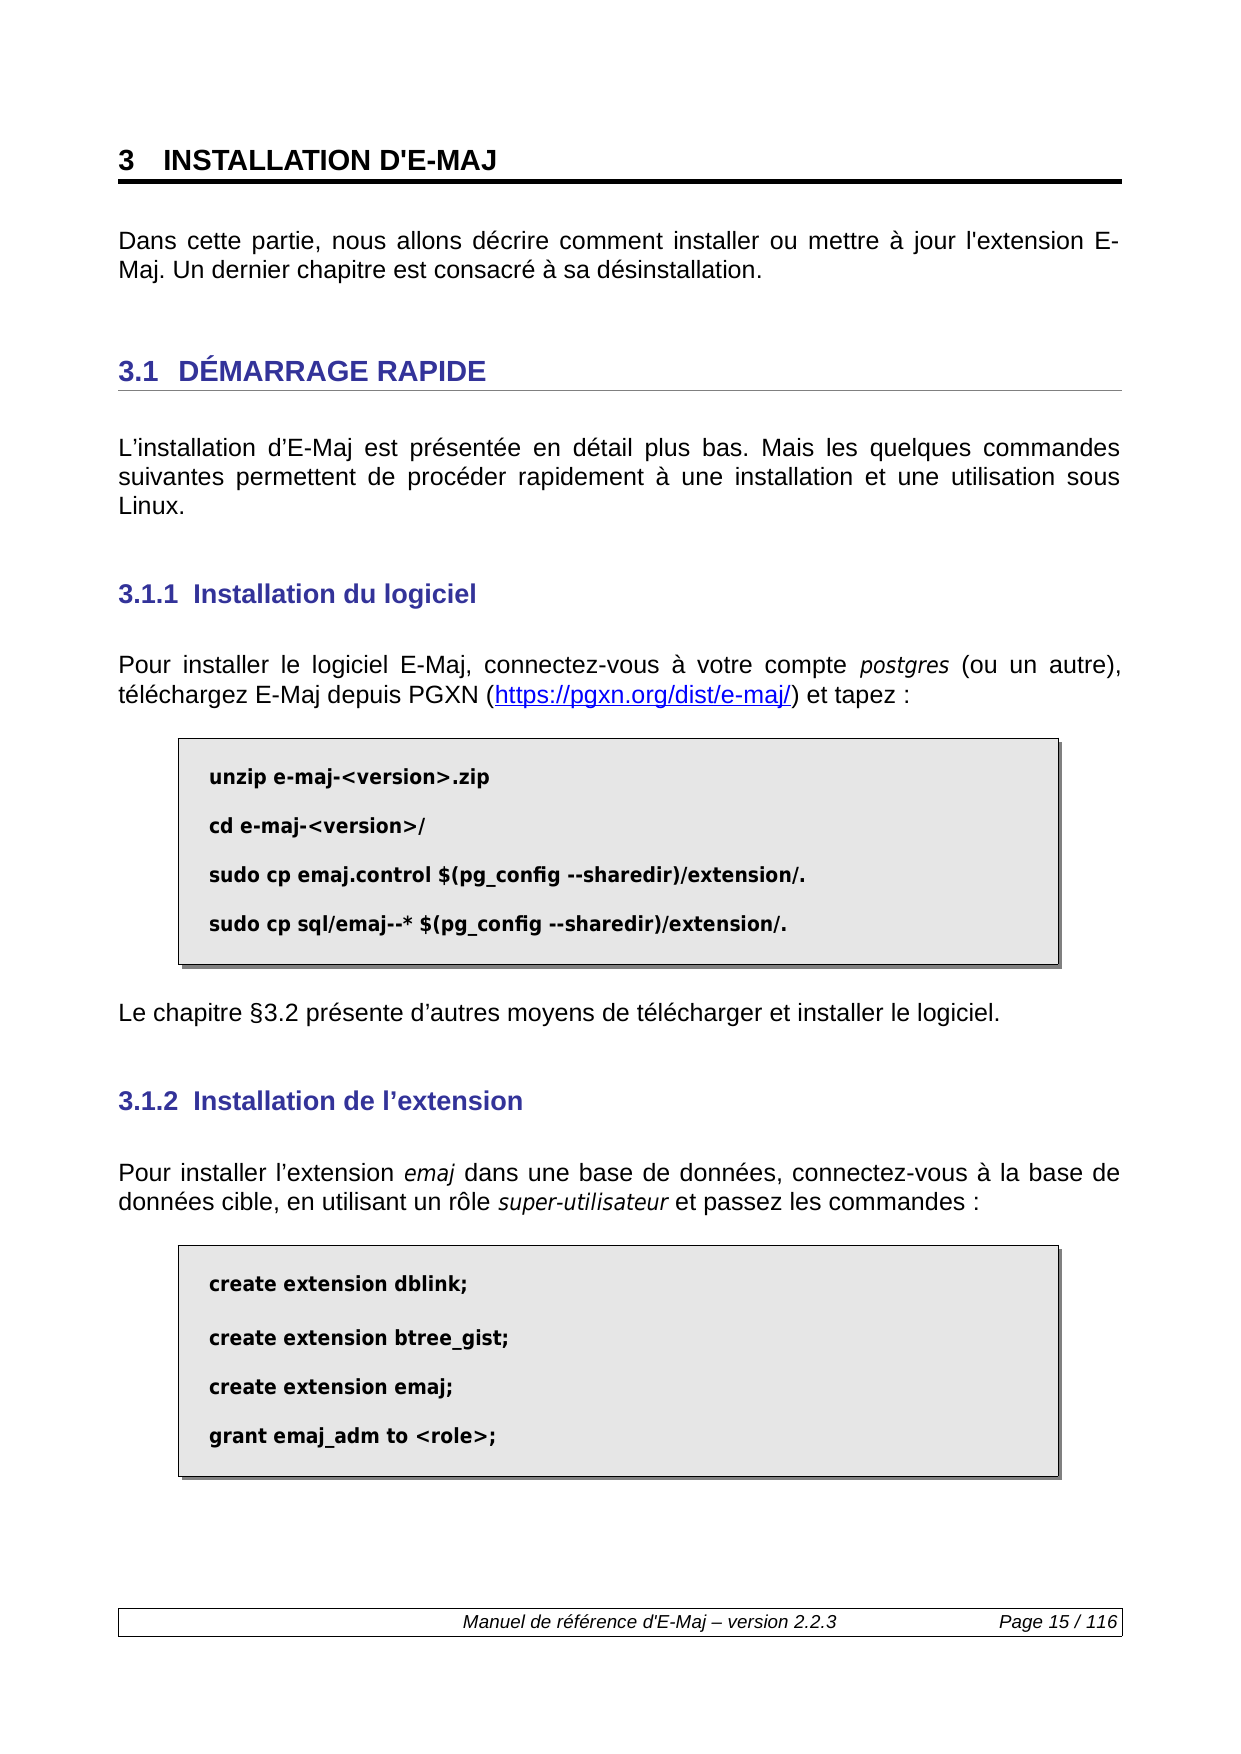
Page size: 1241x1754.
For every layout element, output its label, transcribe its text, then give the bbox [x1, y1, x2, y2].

text grant emaj_adm to <role>; [179, 1421, 1058, 1445]
text create extension emaj; [179, 1372, 1058, 1396]
text Pour installer le logiciel E-Maj, connectez-vous à votre compte postgres (ou un autre), téléchargez E-Maj depuis PGXN (https://pgxn.org/dist/e-maj/) et tapez : [118, 650, 1122, 708]
subtitle Installation de l’extension [118, 1085, 1122, 1116]
text Pour installer l’extension emaj dans une base de données, connectez-vous à la base de données cible, en utilisant un rôle super-utilisateur et passez les commandes : [118, 1157, 1122, 1216]
text create extension btree_gist; [179, 1323, 1058, 1347]
subtitle Installation du logiciel [118, 578, 1122, 609]
subtitle Démarrage rapide [118, 354, 1122, 390]
text L’installation d’E-Maj est présentée en détail plus bas. Mais les quelques commandes suivantes permettent de procéder rapidement à une installation et une utilisation sous Linux. [118, 432, 1122, 520]
text sudo cp emaj.control $(pg_config --sharedir)/extension/. [179, 860, 1058, 884]
text Le chapitre §3.2 présente d’autres moyens de télécharger et installer le logiciel. [118, 998, 1122, 1027]
text Dans cette partie, nous allons décrire comment installer ou mettre à jour l'extension E-Maj. Un dernier chapitre est consacré à sa désinstallation. [118, 226, 1122, 284]
subtitle Installation d'E-Maj [118, 143, 1122, 179]
text unzip e-maj-<version>.zip [179, 762, 1058, 787]
text create extension dblink; [179, 1269, 1058, 1294]
text cd e-maj-<version>/ [179, 811, 1058, 836]
text sudo cp sql/emaj--* $(pg_config --sharedir)/extension/. [179, 909, 1058, 933]
